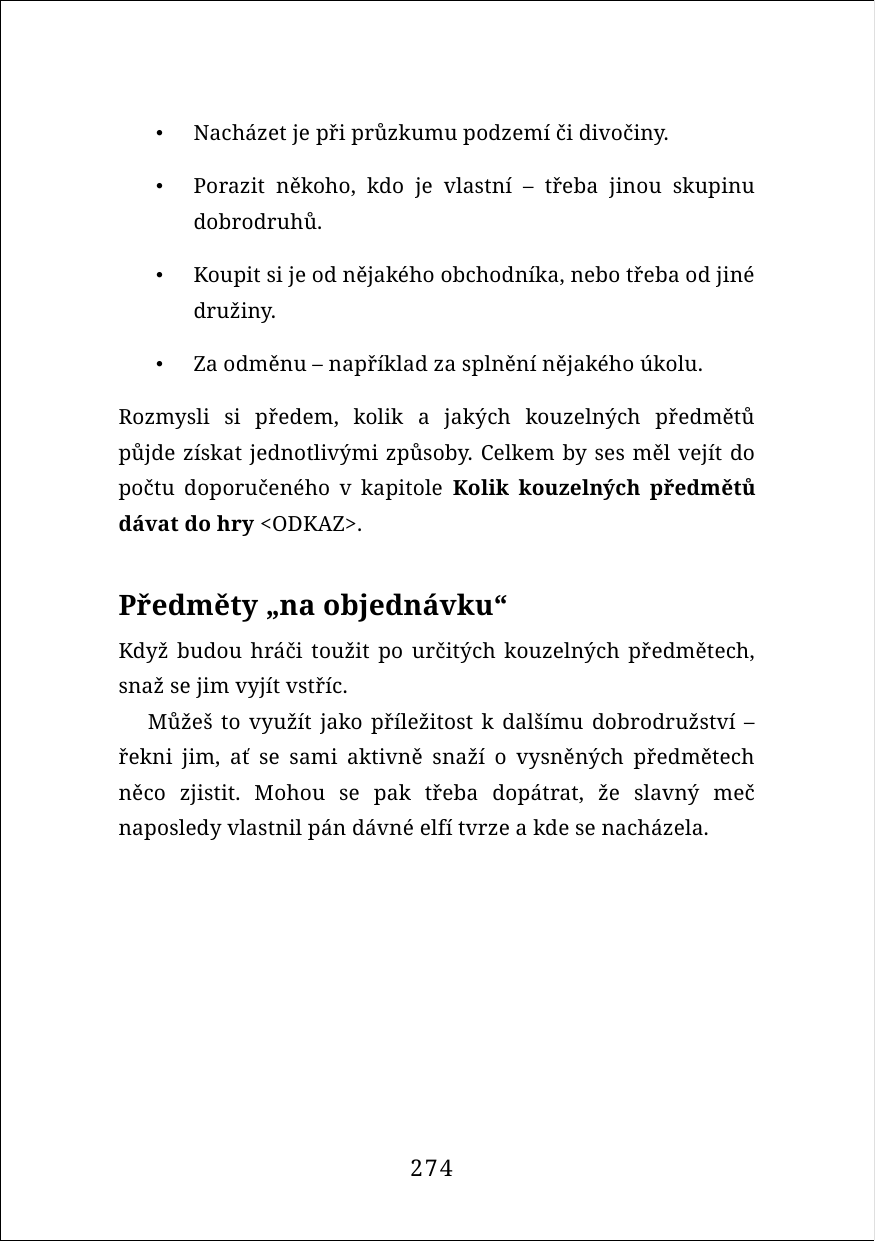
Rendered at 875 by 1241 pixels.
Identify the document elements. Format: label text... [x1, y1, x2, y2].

list Nacházet je při průzkumu podzemí či divočiny. [156, 118, 756, 147]
list Koupit si je od nějakého obchodníka, nebo třeba od jiné družiny. [156, 260, 756, 324]
list Za odměnu – například za splnění nějakého úkolu. [156, 349, 756, 377]
text Rozmysli si předem, kolik a jakých kouzelných předmětů půjde získat jednotlivými způsoby. Celkem by ses měl vejít do počtu doporučeného v kapitole Kolik kouzelných předmětů dávat do hry <ODKAZ>. [118, 402, 756, 537]
text Když budou hráči toužit po určitých kouzelných předmětech, snaž se jim vyjít vstříc. Můžeš to využít jako příležitost k dalšímu dobrodružství – řekni jim, ať se sami aktivně snaží o vysněných předmětech něco zjistit. Mohou se pak třeba dopátrat, že slavný meč naposledy vlastnil pán dávné elfí tvrze a kde se nacházela. [118, 636, 756, 842]
subtitle Předměty „na objednávku“ [118, 586, 756, 624]
list Porazit někoho, kdo je vlastní – třeba jinou skupinu dobrodruhů. [156, 171, 756, 235]
